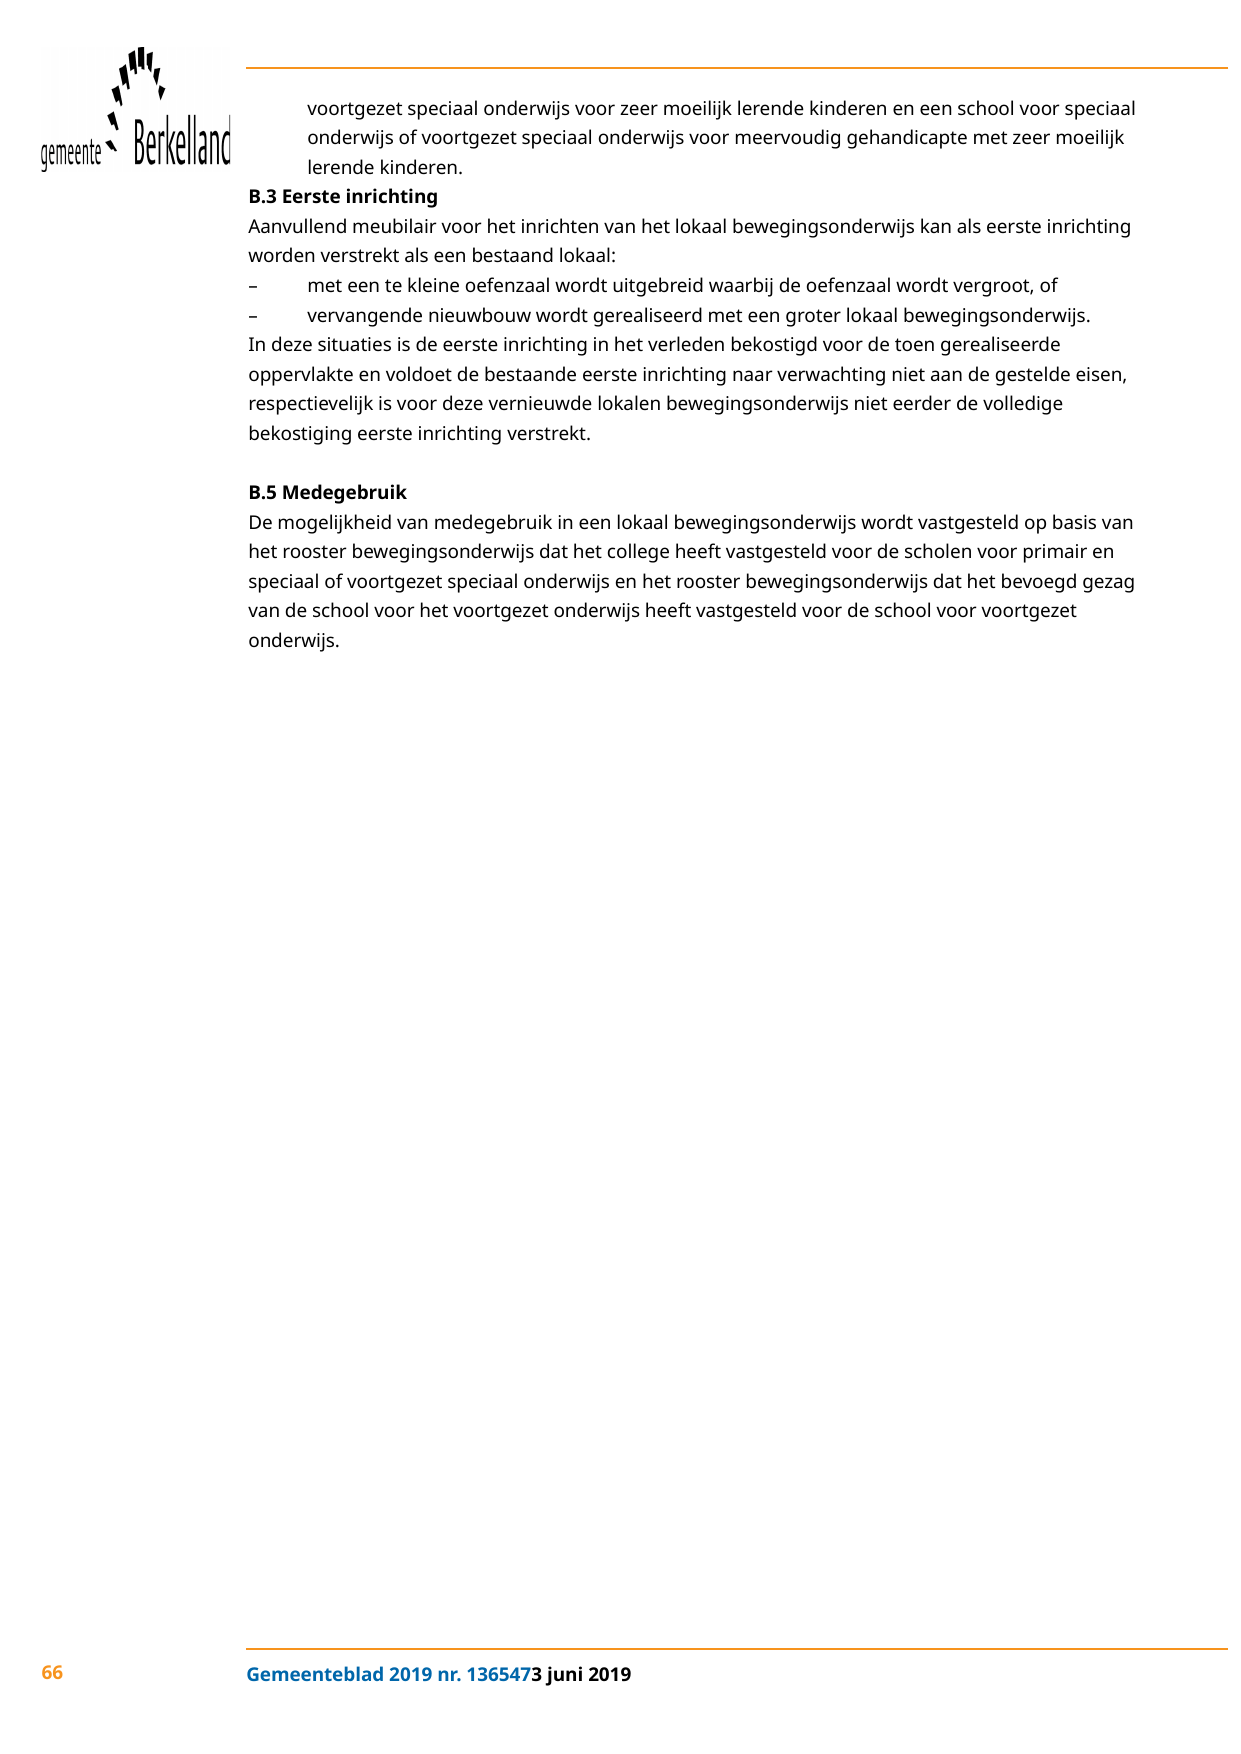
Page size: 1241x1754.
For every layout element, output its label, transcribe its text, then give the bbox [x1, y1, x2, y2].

list voortgezet speciaal onderwijs voor zeer moeilijk lerende kinderen en een school voor speciaal onderwijs of voortgezet speciaal onderwijs voor meervoudig gehandicapte met zeer moeilijk lerende kinderen. [248, 95, 1152, 180]
text B.3 Eerste inrichting [248, 183, 1152, 209]
list met een te kleine oefenzaal wordt uitgebreid waarbij de oefenzaal wordt vergroot, of [248, 272, 1152, 298]
text In deze situaties is de eerste inrichting in het verleden bekostigd voor de toen gerealiseerde oppervlakte en voldoet de bestaande eerste inrichting naar verwachting niet aan de gestelde eisen, respectievelijk is voor deze vernieuwde lokalen bewegingsonderwijs niet eerder de volledige bekostiging eerste inrichting verstrekt. [248, 331, 1152, 446]
text De mogelijkheid van medegebruik in een lokaal bewegingsonderwijs wordt vastgesteld op basis van het rooster bewegingsonderwijs dat het college heeft vastgesteld voor de scholen voor primair en speciaal of voortgezet speciaal onderwijs en het rooster bewegingsonderwijs dat het bevoegd gezag van de school voor het voortgezet onderwijs heeft vastgesteld voor de school voor voortgezet onderwijs. [248, 509, 1152, 653]
text Aanvullend meubilair voor het inrichten van het lokaal bewegingsonderwijs kan als eerste inrichting worden verstrekt als een bestaand lokaal: [248, 213, 1152, 268]
text B.5 Medegebruik [248, 479, 1152, 505]
picture [41, 47, 231, 172]
list vervangende nieuwbouw wordt gerealiseerd met een groter lokaal bewegingsonderwijs. [248, 302, 1152, 328]
